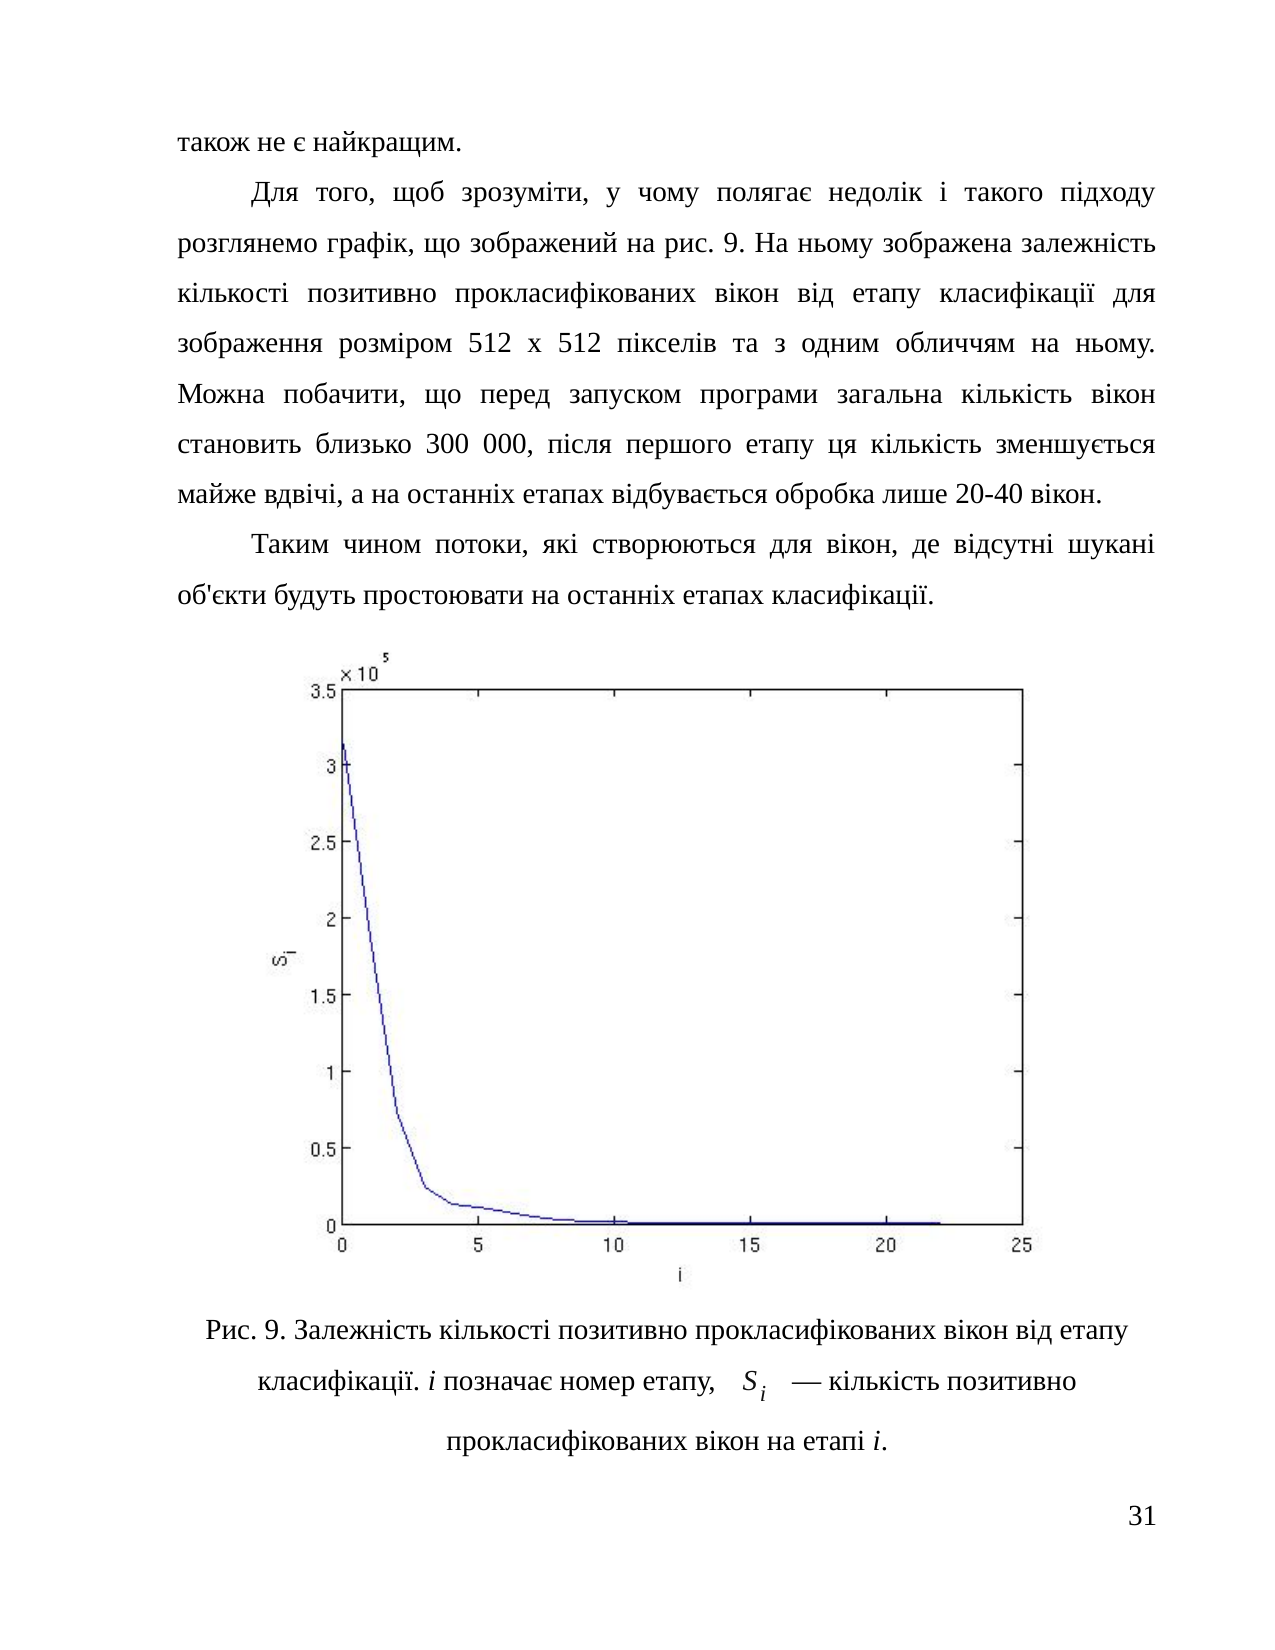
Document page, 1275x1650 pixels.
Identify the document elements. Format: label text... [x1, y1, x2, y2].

text Таким чином потоки, які створюються для вікон, де відсутні шукані об'єкти будуть простоювати на останніх етапах класифікації. [177, 527, 1157, 611]
text Рис. 9. Залежність кількості позитивно прокласифікованих вікон від етапу класифікації. i позначає номер етапу, — кількість позитивно прокласифікованих вікон на етапі i. [177, 1312, 1157, 1457]
text Для того, щоб зрозуміти, у чому полягає недолік і такого підходу розглянемо графік, що зображений на рис. 9. На ньому зображена залежність кількості позитивно прокласифікованих вікон від етапу класифікації для зображення розміром 512 х 512 пікселів та з одним обличчям на ньому. Можна побачити, що перед запуском програми загальна кількість вікон становить близько 300 000, після першого етапу ця кількість зменшується майже вдвічі, а на останніх етапах відбувається обробка лише 20-40 вікон. [177, 174, 1157, 510]
picture [229, 639, 1105, 1296]
text також не є найкращим. [177, 124, 1157, 158]
